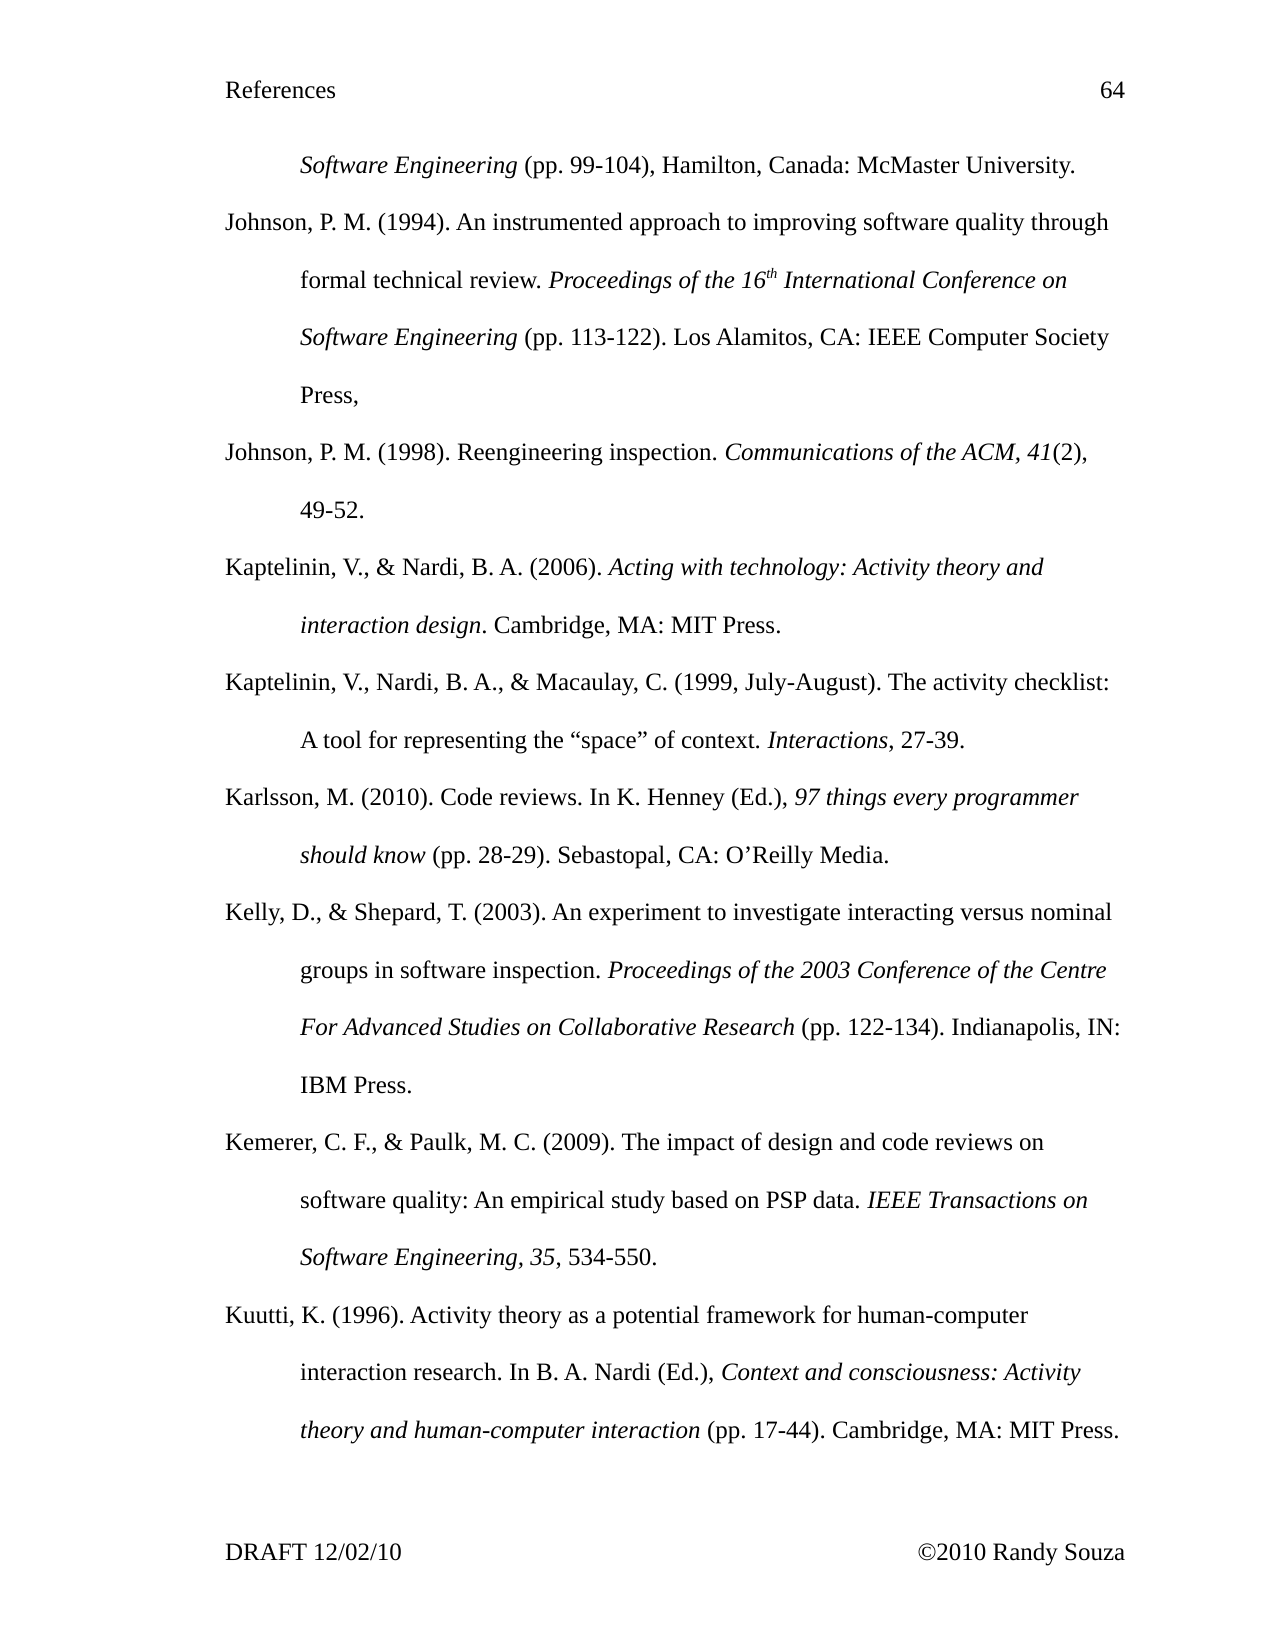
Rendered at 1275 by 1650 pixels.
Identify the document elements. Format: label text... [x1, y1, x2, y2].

text Kelly, D., & Shepard, T. (2003). An experiment to investigate interacting versus nominal groups in software inspection. Proceedings of the 2003 Conference of the Centre For Advanced Studies on Collaborative Research (pp. 122-134). Indianapolis, IN: IBM Press. [225, 897, 1125, 1099]
text Johnson, P. M. (1998). Reengineering inspection. Communications of the ACM, 41(2), 49-52. [225, 437, 1125, 524]
text Kuutti, K. (1996). Activity theory as a potential framework for human-computer interaction research. In B. A. Nardi (Ed.), Context and consciousness: Activity theory and human-computer interaction (pp. 17-44). Cambridge, MA: MIT Press. [225, 1300, 1125, 1444]
text Karlsson, M. (2010). Code reviews. In K. Henney (Ed.), 97 things every programmer should know (pp. 28-29). Sebastopal, CA: O’Reilly Media. [225, 782, 1125, 869]
text Johnson, P. M. (1994). An instrumented approach to improving software quality through formal technical review. Proceedings of the 16th International Conference on Software Engineering (pp. 113-122). Los Alamitos, CA: IEEE Computer Society Press, [225, 207, 1125, 409]
text Kemerer, C. F., & Paulk, M. C. (2009). The impact of design and code reviews on software quality: An empirical study based on PSP data. IEEE Transactions on Software Engineering, 35, 534-550. [225, 1127, 1125, 1271]
text Kaptelinin, V., & Nardi, B. A. (2006). Acting with technology: Activity theory and interaction design. Cambridge, MA: MIT Press. [225, 552, 1125, 639]
text Kaptelinin, V., Nardi, B. A., & Macaulay, C. (1999, July-August). The activity checklist: A tool for representing the “space” of context. Interactions, 27-39. [225, 667, 1125, 754]
text Software Engineering (pp. 99-104), Hamilton, Canada: McMaster University. [225, 150, 1125, 179]
